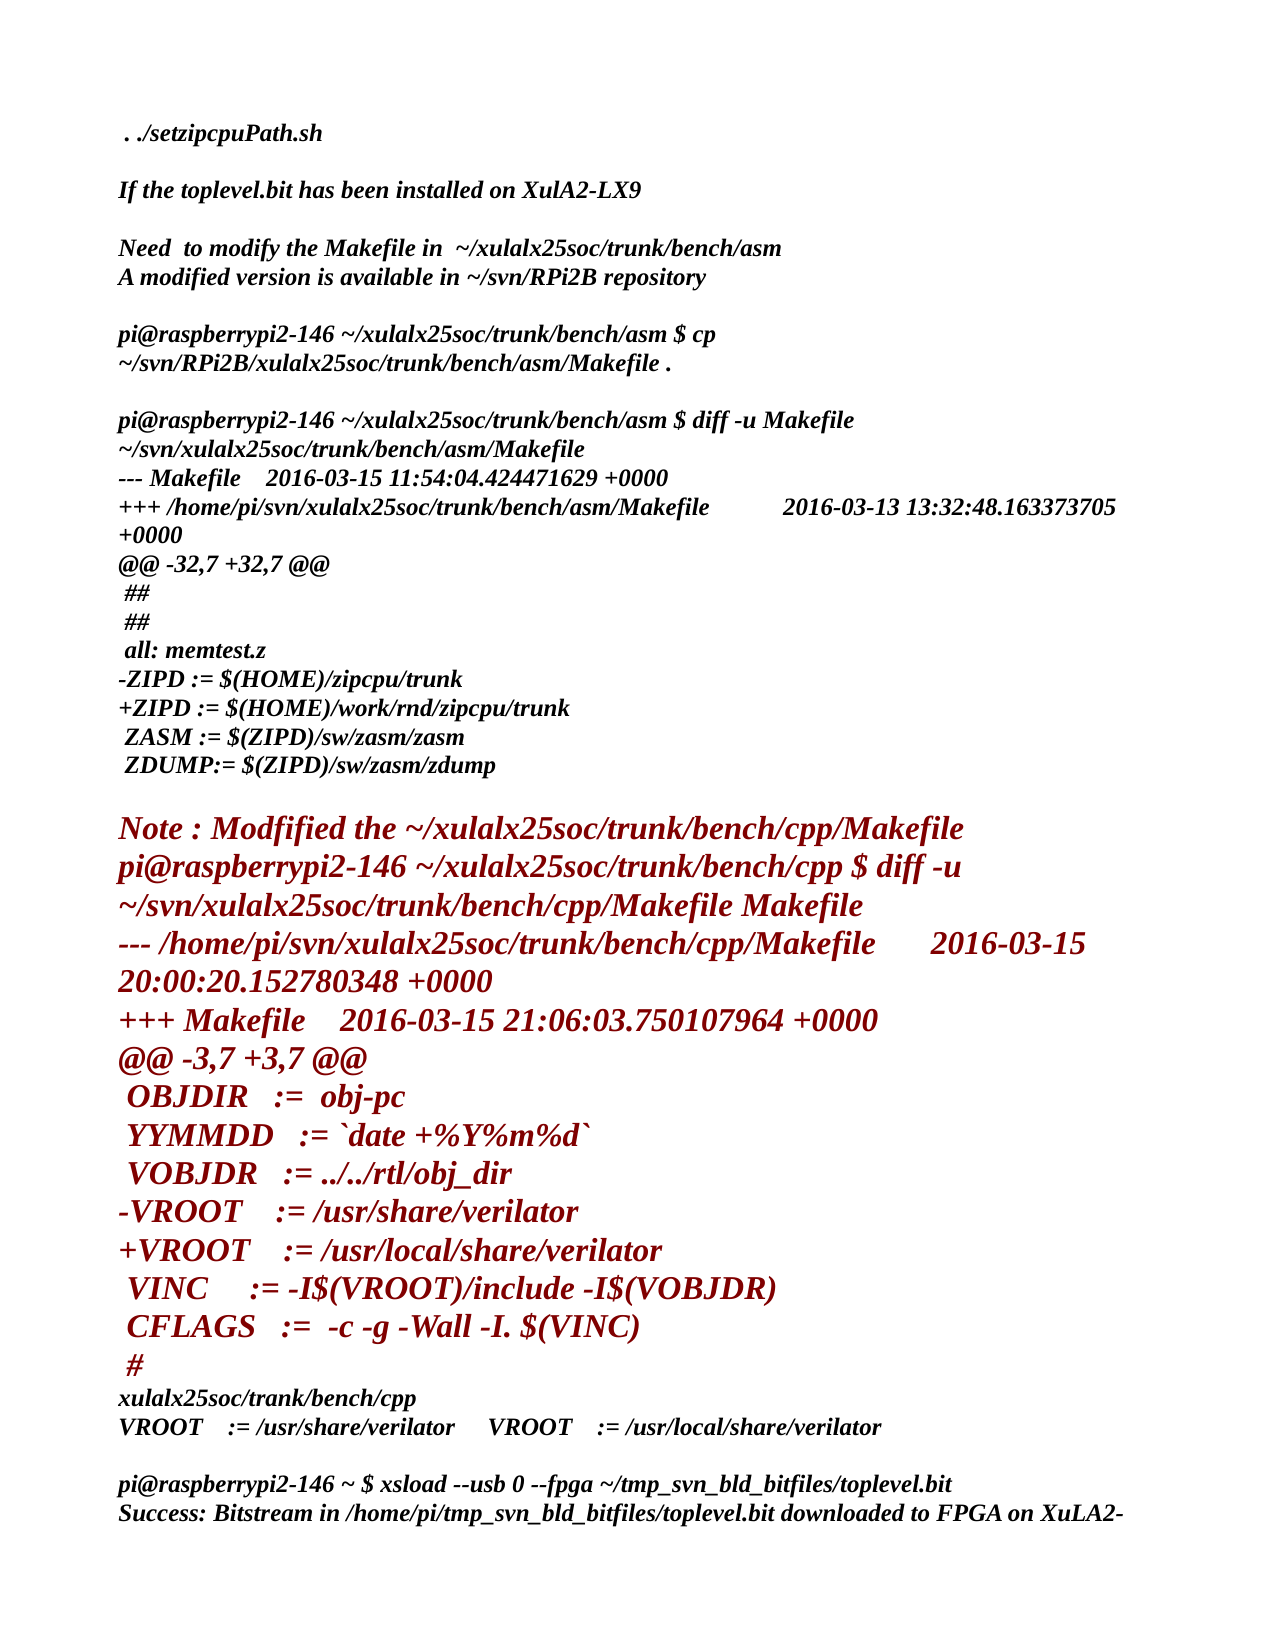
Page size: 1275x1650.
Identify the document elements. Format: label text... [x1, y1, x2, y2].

text Note : Modfified the ~/xulalx25soc/trunk/bench/cpp/Makefile [118, 808, 1157, 846]
text ZASM := $(ZIPD)/sw/zasm/zasm [118, 722, 1157, 751]
text VROOT := /usr/share/verilator VROOT := /usr/local/share/verilator [118, 1412, 1157, 1441]
text +++ /home/pi/svn/xulalx25soc/trunk/bench/asm/Makefile 2016-03-13 13:32:48.163373705 +0000 [118, 492, 1157, 549]
text Success: Bitstream in /home/pi/tmp_svn_bld_bitfiles/toplevel.bit downloaded to FPGA on XuLA2- [118, 1498, 1157, 1527]
text -VROOT := /usr/share/verilator [118, 1191, 1157, 1230]
text pi@raspberrypi2-146 ~/xulalx25soc/trunk/bench/asm $ cp ~/svn/RPi2B/xulalx25soc/trunk/bench/asm/Makefile . [118, 319, 1157, 377]
text OBJDIR := obj-pc [118, 1076, 1157, 1115]
text pi@raspberrypi2-146 ~/xulalx25soc/trunk/bench/asm $ diff -u Makefile ~/svn/xulalx25soc/trunk/bench/asm/Makefile [118, 406, 1157, 463]
text --- Makefile 2016-03-15 11:54:04.424471629 +0000 [118, 463, 1157, 492]
text +VROOT := /usr/local/share/verilator [118, 1230, 1157, 1268]
text CFLAGS := -c -g -Wall -I. $(VINC) [118, 1306, 1157, 1345]
text @@ -3,7 +3,7 @@ [118, 1038, 1157, 1076]
text pi@raspberrypi2-146 ~/xulalx25soc/trunk/bench/cpp $ diff -u ~/svn/xulalx25soc/trunk/bench/cpp/Makefile Makefile [118, 846, 1157, 923]
text VINC := -I$(VROOT)/include -I$(VOBJDR) [118, 1268, 1157, 1306]
text ZDUMP:= $(ZIPD)/sw/zasm/zdump [118, 751, 1157, 779]
text xulalx25soc/trank/bench/cpp [118, 1383, 1157, 1412]
text -ZIPD := $(HOME)/zipcpu/trunk [118, 664, 1157, 693]
text ## [118, 578, 1157, 607]
text ## [118, 607, 1157, 636]
text +ZIPD := $(HOME)/work/rnd/zipcpu/trunk [118, 693, 1157, 722]
text YYMMDD := `date +%Y%m%d` [118, 1115, 1157, 1153]
text --- /home/pi/svn/xulalx25soc/trunk/bench/cpp/Makefile 2016-03-15 20:00:20.152780348 +0000 [118, 923, 1157, 1000]
text . ./setzipcpuPath.sh [118, 118, 1157, 147]
text # [118, 1345, 1157, 1383]
text all: memtest.z [118, 636, 1157, 664]
text If the toplevel.bit has been installed on XulA2-LX9 [118, 176, 1157, 204]
text A modified version is available in ~/svn/RPi2B repository [118, 262, 1157, 291]
text Need to modify the Makefile in ~/xulalx25soc/trunk/bench/asm [118, 233, 1157, 262]
text pi@raspberrypi2-146 ~ $ xsload --usb 0 --fpga ~/tmp_svn_bld_bitfiles/toplevel.bit [118, 1469, 1157, 1498]
text VOBJDR := ../../rtl/obj_dir [118, 1153, 1157, 1191]
text +++ Makefile 2016-03-15 21:06:03.750107964 +0000 [118, 1000, 1157, 1038]
text @@ -32,7 +32,7 @@ [118, 549, 1157, 578]
